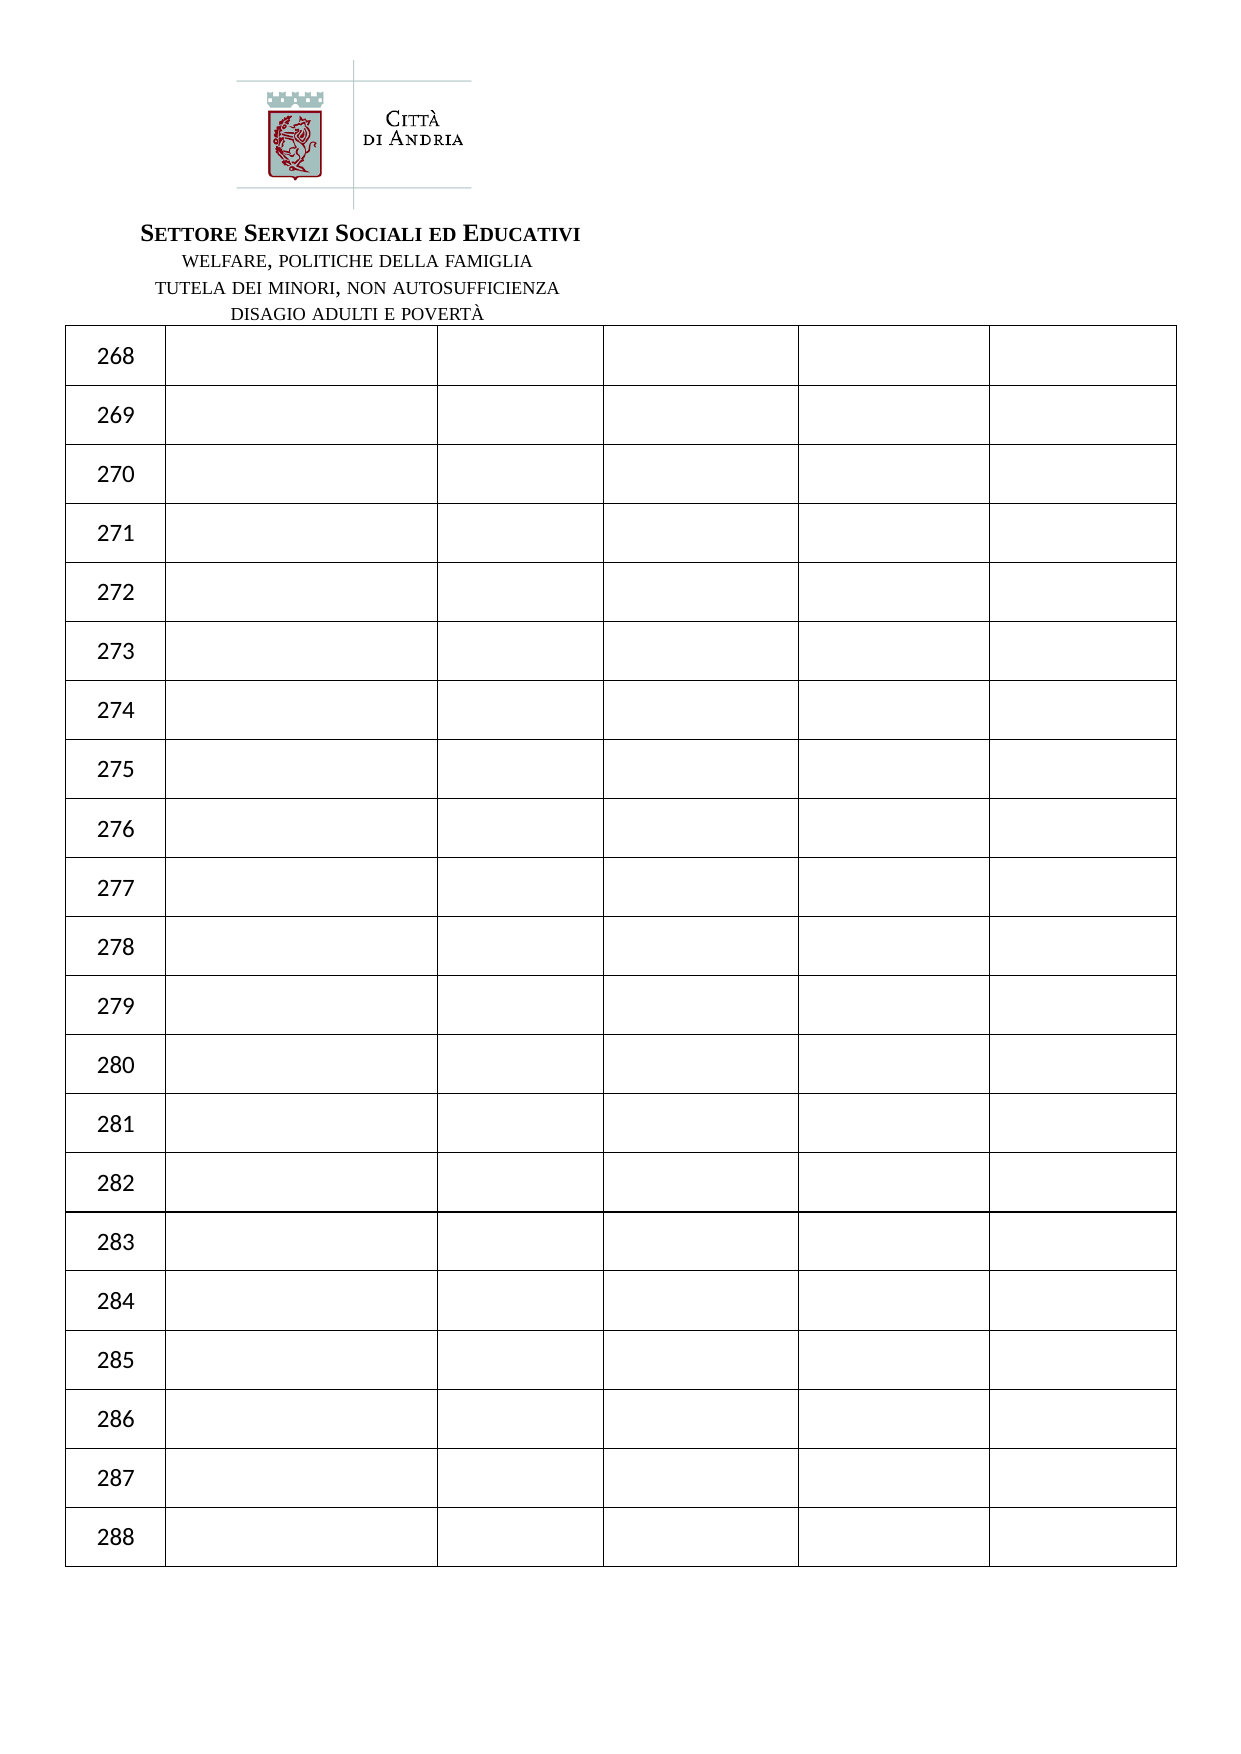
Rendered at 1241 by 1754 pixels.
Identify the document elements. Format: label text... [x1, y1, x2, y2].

table_cell [604, 445, 798, 503]
table_cell [166, 681, 437, 739]
table_cell [166, 386, 437, 443]
table_cell [166, 326, 437, 384]
table_cell [438, 740, 603, 798]
table_cell [438, 799, 603, 857]
table_cell [990, 1449, 1176, 1507]
table_cell [604, 326, 798, 384]
table_cell [799, 445, 989, 503]
table_cell [799, 1213, 989, 1270]
table_cell 287 [66, 1449, 165, 1507]
table_cell [438, 445, 603, 503]
table_cell [438, 1213, 603, 1270]
picture [235, 60, 473, 210]
table_cell [166, 1449, 437, 1507]
table_cell [990, 386, 1176, 443]
table_cell [166, 858, 437, 916]
table_cell 278 [66, 917, 165, 975]
table_cell 277 [66, 858, 165, 916]
table_cell [166, 1331, 437, 1388]
table_cell 271 [66, 504, 165, 562]
table_cell [799, 1331, 989, 1388]
table_cell [604, 976, 798, 1034]
table_cell [990, 1508, 1176, 1566]
table_cell 276 [66, 799, 165, 857]
table_cell [166, 563, 437, 621]
table_cell [166, 504, 437, 562]
table_cell 281 [66, 1094, 165, 1152]
table_cell [166, 1213, 437, 1270]
table_cell [604, 1331, 798, 1388]
table_cell [604, 1035, 798, 1093]
table_cell [438, 1153, 603, 1211]
table_cell [990, 1390, 1176, 1448]
table_cell 285 [66, 1331, 165, 1388]
table_cell [604, 1449, 798, 1507]
table_cell [438, 326, 603, 384]
table_cell [990, 622, 1176, 680]
table_cell [166, 1508, 437, 1566]
table_cell [799, 504, 989, 562]
table_cell [438, 1094, 603, 1152]
table_cell [166, 1094, 437, 1152]
table_cell [990, 917, 1176, 975]
table_cell [166, 976, 437, 1034]
table_cell [438, 563, 603, 621]
table_cell [604, 563, 798, 621]
table_cell 274 [66, 681, 165, 739]
table_cell [990, 1153, 1176, 1211]
table_cell [799, 1390, 989, 1448]
table_cell [799, 1035, 989, 1093]
table_cell [990, 858, 1176, 916]
table_cell 283 [66, 1213, 165, 1270]
table_cell [990, 1094, 1176, 1152]
table_cell [166, 1035, 437, 1093]
table_cell 284 [66, 1271, 165, 1329]
table_cell [990, 799, 1176, 857]
table_cell [604, 1153, 798, 1211]
table_cell [990, 504, 1176, 562]
table_cell [799, 858, 989, 916]
table_cell [438, 386, 603, 443]
table_cell [604, 1508, 798, 1566]
table_cell [438, 976, 603, 1034]
table_cell 270 [66, 445, 165, 503]
table_cell 288 [66, 1508, 165, 1566]
table_cell [990, 563, 1176, 621]
table_cell [990, 1213, 1176, 1270]
table_cell [438, 1449, 603, 1507]
table_cell [799, 622, 989, 680]
table_cell [799, 681, 989, 739]
table_cell [438, 1271, 603, 1329]
table_cell [799, 917, 989, 975]
table_cell [438, 504, 603, 562]
table_cell [166, 1390, 437, 1448]
table_cell [438, 858, 603, 916]
table_cell [604, 1390, 798, 1448]
table_cell [990, 1271, 1176, 1329]
table_cell [438, 1508, 603, 1566]
table_cell [438, 1035, 603, 1093]
table_cell [604, 1271, 798, 1329]
table_cell [990, 681, 1176, 739]
table_cell [990, 976, 1176, 1034]
table_cell [990, 445, 1176, 503]
table_cell [990, 1035, 1176, 1093]
table_cell [799, 1153, 989, 1211]
table_cell [799, 563, 989, 621]
table_cell 280 [66, 1035, 165, 1093]
table_cell [799, 1449, 989, 1507]
table_cell [604, 858, 798, 916]
table_cell [799, 976, 989, 1034]
table_cell [166, 799, 437, 857]
table_cell 279 [66, 976, 165, 1034]
table_cell [799, 740, 989, 798]
table_cell [166, 917, 437, 975]
table_cell 268 [66, 326, 165, 384]
table_cell [604, 1094, 798, 1152]
table_cell [438, 917, 603, 975]
table_cell [438, 681, 603, 739]
table_cell [438, 622, 603, 680]
table_cell [604, 740, 798, 798]
table_cell 269 [66, 386, 165, 443]
table_cell [799, 1271, 989, 1329]
table_cell [166, 1153, 437, 1211]
table_cell [166, 622, 437, 680]
table_cell [166, 740, 437, 798]
table_cell 273 [66, 622, 165, 680]
table_cell 286 [66, 1390, 165, 1448]
table_cell [799, 386, 989, 443]
table_cell [604, 622, 798, 680]
table_cell [438, 1331, 603, 1388]
table_cell [799, 326, 989, 384]
table_cell 275 [66, 740, 165, 798]
table_cell 272 [66, 563, 165, 621]
table_cell 282 [66, 1153, 165, 1211]
table_cell [166, 445, 437, 503]
table_cell [604, 681, 798, 739]
table_cell [990, 1331, 1176, 1388]
table_cell [604, 1213, 798, 1270]
table_cell [438, 1390, 603, 1448]
table_cell [799, 1094, 989, 1152]
table_cell [604, 386, 798, 443]
table_cell [799, 1508, 989, 1566]
table_cell [604, 917, 798, 975]
table_cell [799, 799, 989, 857]
table_cell [990, 740, 1176, 798]
table_cell [166, 1271, 437, 1329]
table_cell [604, 799, 798, 857]
table_cell [990, 326, 1176, 384]
table_cell [604, 504, 798, 562]
